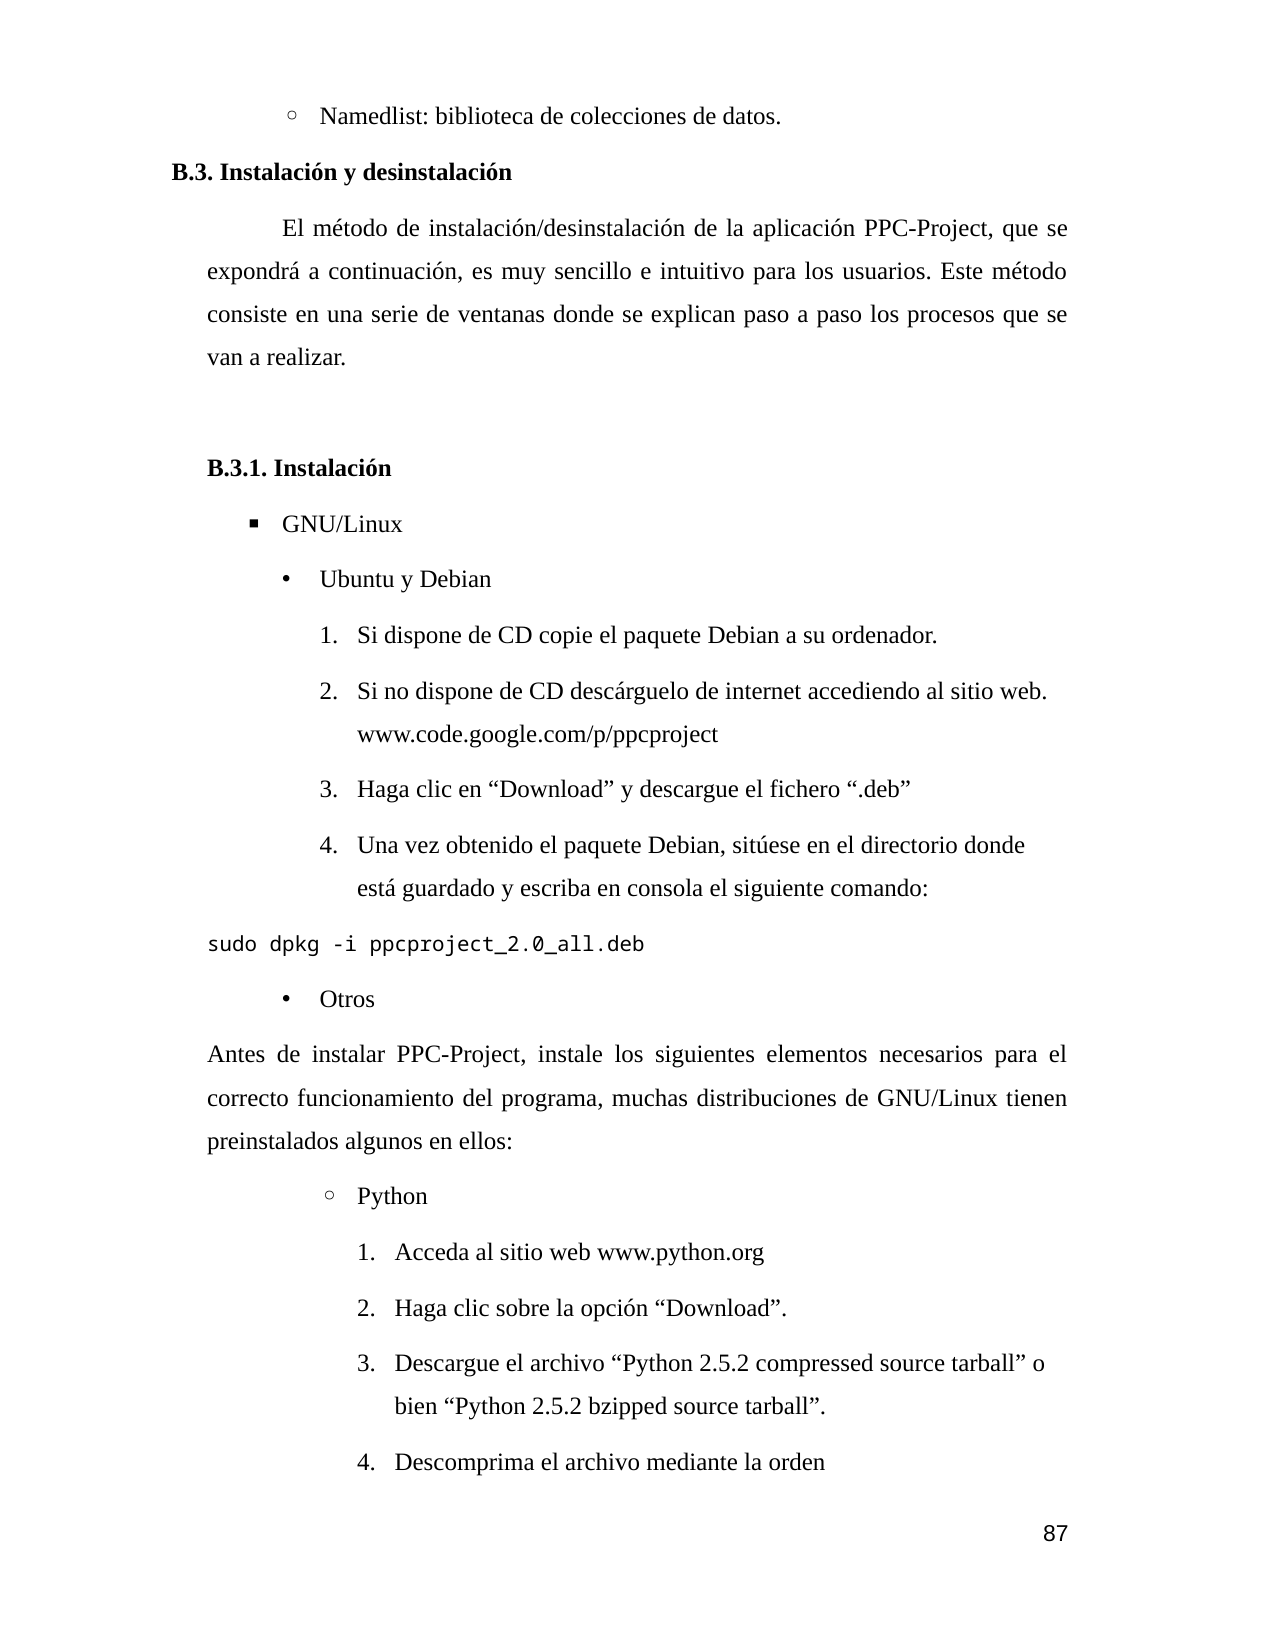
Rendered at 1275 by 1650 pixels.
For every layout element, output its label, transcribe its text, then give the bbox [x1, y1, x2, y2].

text El método de instalación/desinstalación de la aplicación PPC-Project, que se expondrá a continuación, es muy sencillo e intuitivo para los usuarios. Este método consiste en una serie de ventanas donde se explican paso a paso los procesos que se van a realizar. [207, 213, 1068, 371]
list Descomprima el archivo mediante la orden [357, 1447, 1068, 1476]
text sudo dpkg -i ppcproject_2.0_all.deb [207, 929, 1068, 957]
list Si dispone de CD copie el paquete Debian a su ordenador. [319, 620, 1068, 649]
list Otros [282, 984, 1068, 1013]
list Si no dispone de CD descárguelo de internet accediendo al sitio web. www.code.google.com/p/ppcproject [319, 676, 1068, 748]
text B.3.1. Instalación [207, 453, 1068, 482]
list Haga clic sobre la opción “Download”. [357, 1293, 1068, 1321]
text Antes de instalar PPC-Project, instale los siguientes elementos necesarios para el correcto funcionamiento del programa, muchas distribuciones de GNU/Linux tienen preinstalados algunos en ellos: [207, 1039, 1068, 1154]
list Python [319, 1181, 1068, 1210]
list Namedlist: biblioteca de colecciones de datos. [282, 101, 1068, 130]
list Ubuntu y Debian [282, 564, 1068, 593]
text B.3. Instalación y desinstalación [171, 157, 1068, 186]
list GNU/Linux [244, 509, 1068, 538]
list Descargue el archivo “Python 2.5.2 compressed source tarball” o bien “Python 2.5.2 bzipped source tarball”. [357, 1348, 1068, 1420]
list Haga clic en “Download” y descargue el fichero “.deb” [319, 774, 1068, 803]
list Una vez obtenido el paquete Debian, sitúese en el directorio donde está guardado y escriba en consola el siguiente comando: [319, 830, 1068, 902]
list Acceda al sitio web www.python.org [357, 1237, 1068, 1266]
